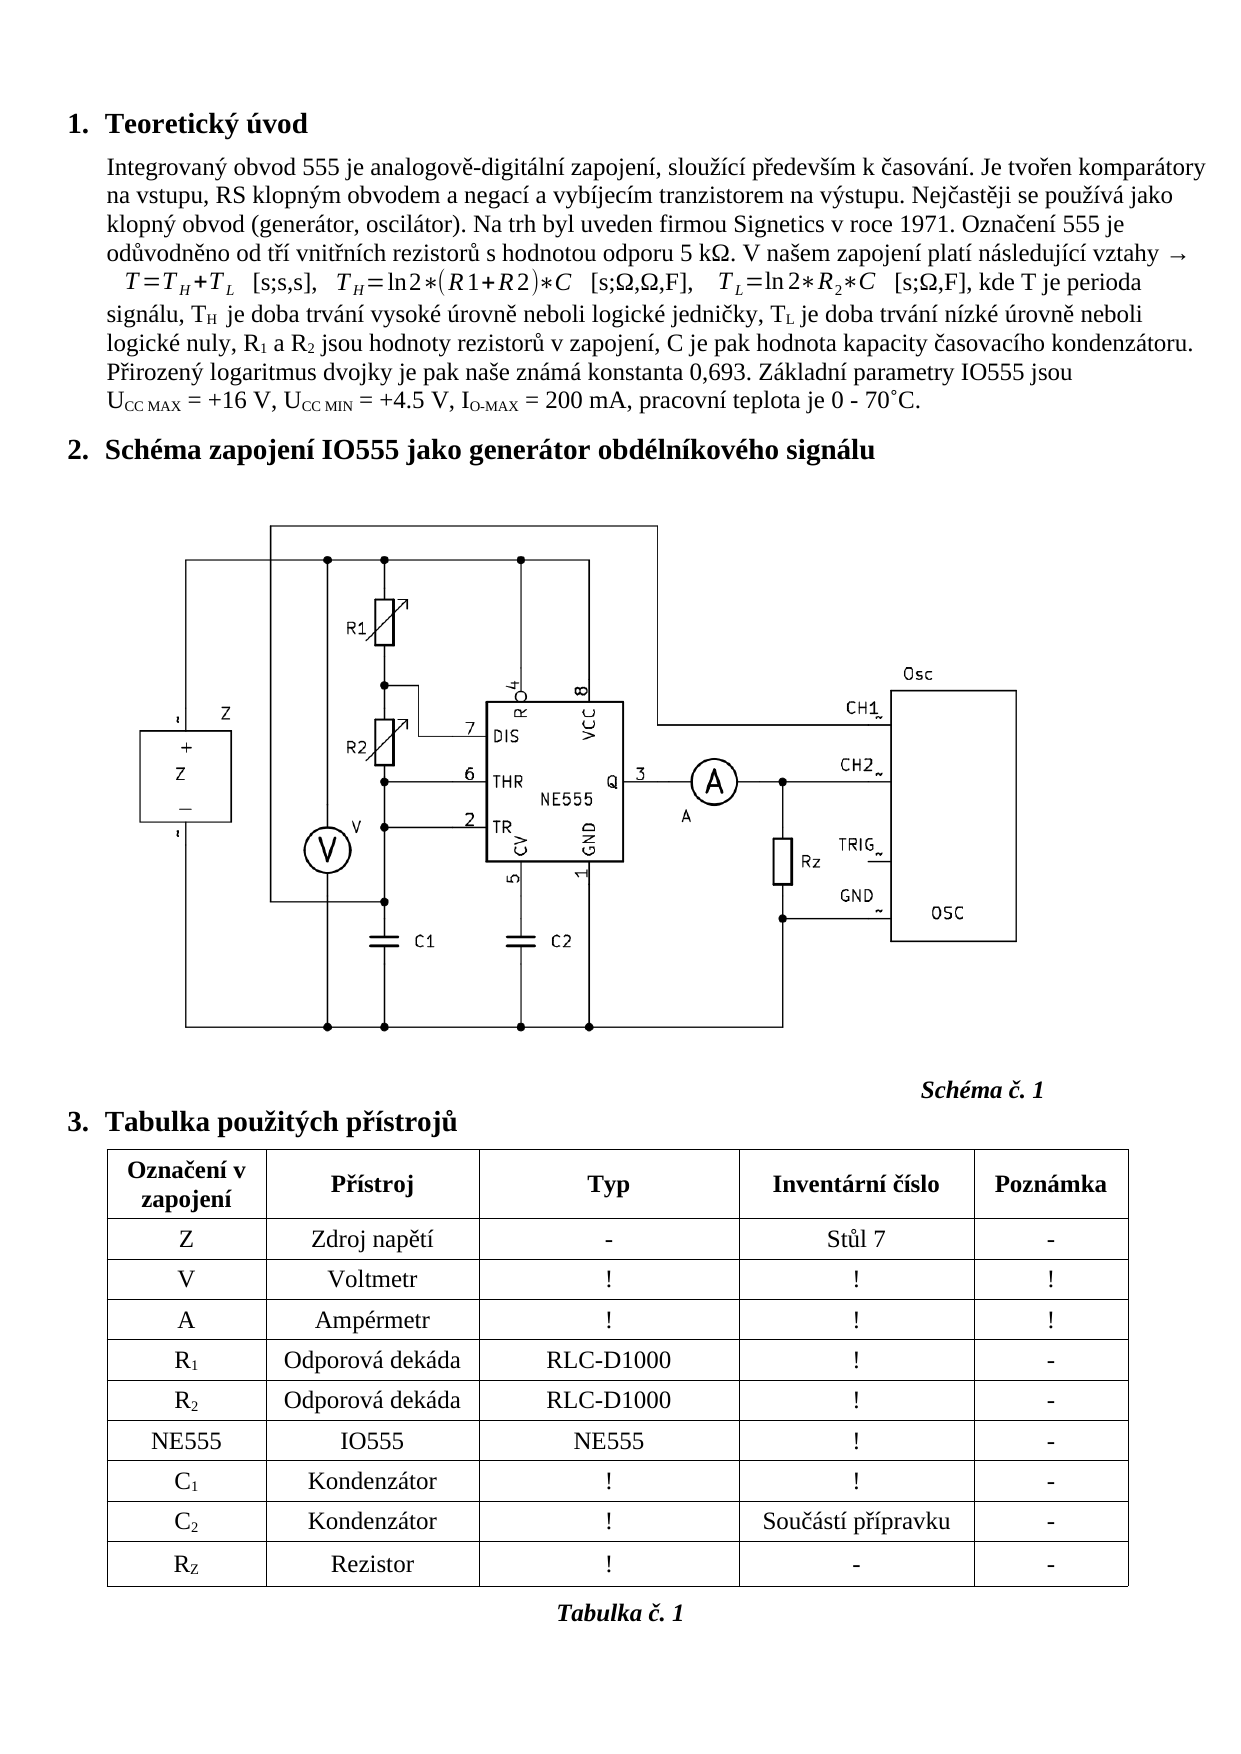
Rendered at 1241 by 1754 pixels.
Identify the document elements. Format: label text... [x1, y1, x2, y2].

table_cell Z [108, 1219, 266, 1259]
text Tabulka č. 1 [29, 1598, 1211, 1627]
table_cell - [975, 1381, 1128, 1420]
table_header Typ [480, 1150, 739, 1218]
table_cell Zdroj napětí [267, 1219, 479, 1259]
table_cell A [108, 1300, 266, 1339]
table_cell ! [480, 1300, 739, 1339]
table_cell - [975, 1542, 1128, 1586]
table_cell ! [975, 1260, 1128, 1299]
table_cell - [975, 1461, 1128, 1501]
table_cell - [975, 1502, 1128, 1541]
table_header Označení v zapojení [108, 1150, 266, 1218]
table_cell C2 [108, 1502, 266, 1541]
table_cell Součástí přípravku [740, 1502, 974, 1541]
table_header Inventární číslo [740, 1150, 974, 1218]
table_cell RLC-D1000 [480, 1381, 739, 1420]
table_cell ! [740, 1461, 974, 1501]
text Integrovaný obvod 555 je analogově-digitální zapojení, sloužící především k časování. Je tvořen komparátory na vstupu, RS klopným obvodem a negací a vybíjecím tranzistorem na výstupu. Nejčastěji se používá jako klopný obvod (generátor, oscilátor). Na trh byl uveden firmou Signetics v roce 1971. Označení 555 je odůvodněno od tří vnitřních rezistorů s hodnotou odporu 5 kΩ. V našem zapojení platí následující vztahy → [s;s,s],[s;Ω,Ω,F], [s;Ω,F], kde T je perioda signálu, TH je doba trvání vysoké úrovně neboli logické jedničky, TL je doba trvání nízké úrovně neboli logické nuly, R1 a R2 jsou hodnoty rezistorů v zapojení, C je pak hodnota kapacity časovacího kondenzátoru. Přirozený logaritmus dvojky je pak naše známá konstanta 0,693. Základní parametry IO555 jsou UCC MAX = +16 V, UCC MIN = +4.5 V, IO-MAX = 200 mA, pracovní teplota je 0 - 70˚C. [106, 152, 1211, 414]
table_cell - [975, 1340, 1128, 1379]
table_cell ! [480, 1502, 739, 1541]
table_cell Voltmetr [267, 1260, 479, 1299]
table_cell RZ [108, 1542, 266, 1586]
table_cell NE555 [108, 1421, 266, 1460]
table_cell ! [480, 1260, 739, 1299]
title [131, 471, 1045, 483]
table_cell - [480, 1219, 739, 1259]
title Teoretický úvod [67, 106, 1211, 140]
table_cell ! [740, 1300, 974, 1339]
table_header Poznámka [975, 1150, 1128, 1218]
table_cell ! [740, 1260, 974, 1299]
table_cell Stůl 7 [740, 1219, 974, 1259]
table_cell ! [740, 1421, 974, 1460]
table_cell R2 [108, 1381, 266, 1420]
table_cell R1 [108, 1340, 266, 1379]
title Schéma zapojení IO555 jako generátor obdélníkového signálu [67, 432, 1211, 465]
list Schéma č. 1 [131, 1076, 1045, 1104]
table_cell ! [480, 1542, 739, 1586]
table_cell - [975, 1219, 1128, 1259]
table_cell ! [740, 1340, 974, 1379]
table_cell Kondenzátor [267, 1502, 479, 1541]
table_cell ! [480, 1461, 739, 1501]
table_cell RLC-D1000 [480, 1340, 739, 1379]
table_cell Ampérmetr [267, 1300, 479, 1339]
table_cell NE555 [480, 1421, 739, 1460]
table_header Přístroj [267, 1150, 479, 1218]
table_cell C1 [108, 1461, 266, 1501]
title Tabulka použitých přístrojů [67, 1076, 1211, 1137]
picture [131, 483, 1045, 1076]
table_cell V [108, 1260, 266, 1299]
table_cell Kondenzátor [267, 1461, 479, 1501]
table_cell ! [740, 1381, 974, 1420]
table_cell IO555 [267, 1421, 479, 1460]
table_cell Rezistor [267, 1542, 479, 1586]
table_cell ! [975, 1300, 1128, 1339]
table_cell Odporová dekáda [267, 1381, 479, 1420]
table_cell Odporová dekáda [267, 1340, 479, 1379]
table_cell - [975, 1421, 1128, 1460]
table_cell - [740, 1542, 974, 1586]
